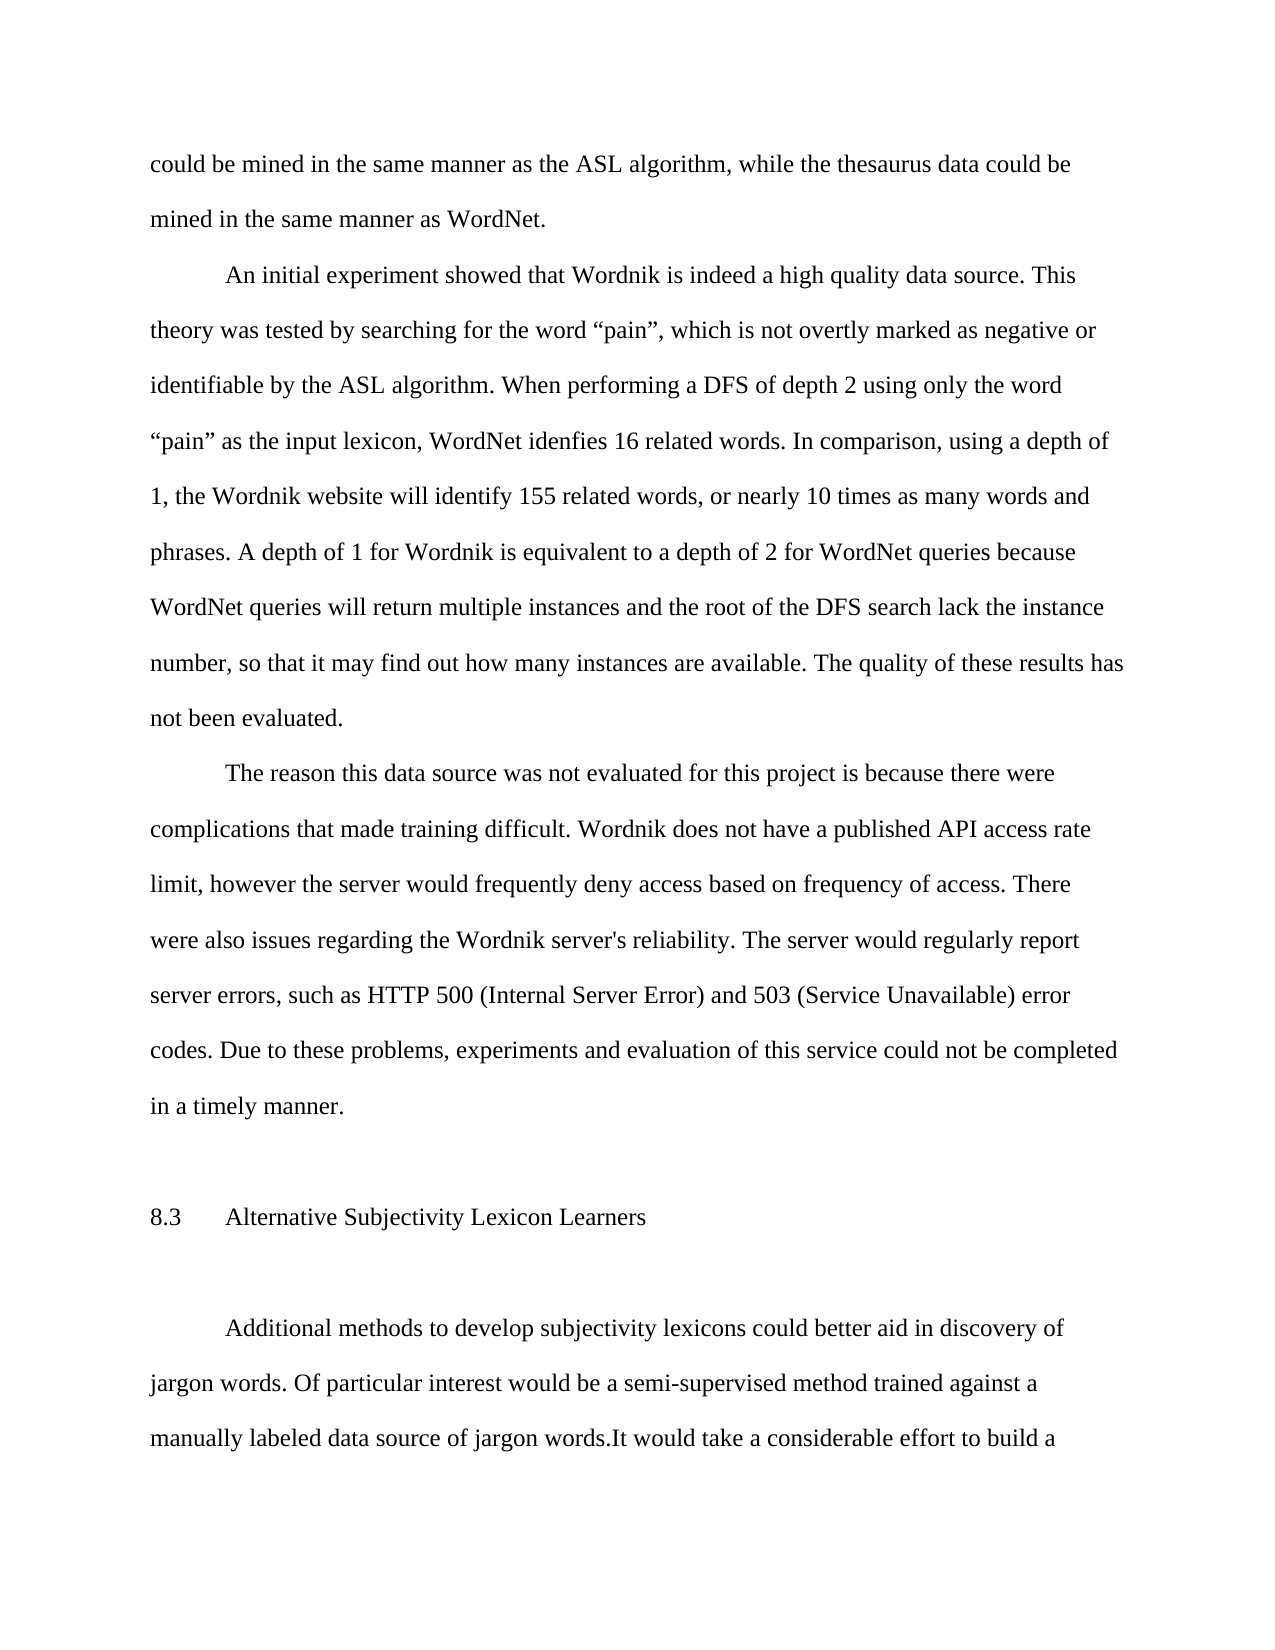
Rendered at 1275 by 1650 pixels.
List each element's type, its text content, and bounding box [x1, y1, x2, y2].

text 8.3 Alternative Subjectivity Lexicon Learners [150, 1203, 1125, 1231]
text could be mined in the same manner as the ASL algorithm, while the thesaurus data could be mined in the same manner as WordNet. [150, 150, 1125, 233]
text An initial experiment showed that Wordnik is indeed a high quality data source. This theory was tested by searching for the word “pain”, which is not overtly marked as negative or identifiable by the ASL algorithm. When performing a DFS of depth 2 using only the word “pain” as the input lexicon, WordNet idenfies 16 related words. In comparison, using a depth of 1, the Wordnik website will identify 155 related words, or nearly 10 times as many words and phrases. A depth of 1 for Wordnik is equivalent to a depth of 2 for WordNet queries because WordNet queries will return multiple instances and the root of the DFS search lack the instance number, so that it may find out how many instances are available. The quality of these results has not been evaluated. [150, 261, 1125, 732]
text The reason this data source was not evaluated for this project is because there were complications that made training difficult. Wordnik does not have a published API access rate limit, however the server would frequently deny access based on frequency of access. There were also issues regarding the Wordnik server's reliability. The server would regularly report server errors, such as HTTP 500 (Internal Server Error) and 503 (Service Unavailable) error codes. Due to these problems, experiments and evaluation of this service could not be completed in a timely manner. [150, 759, 1125, 1120]
text Additional methods to develop subjectivity lexicons could better aid in discovery of jargon words. Of particular interest would be a semi-supervised method trained against a manually labeled data source of jargon words.It would take a considerable effort to build a [150, 1314, 1125, 1452]
